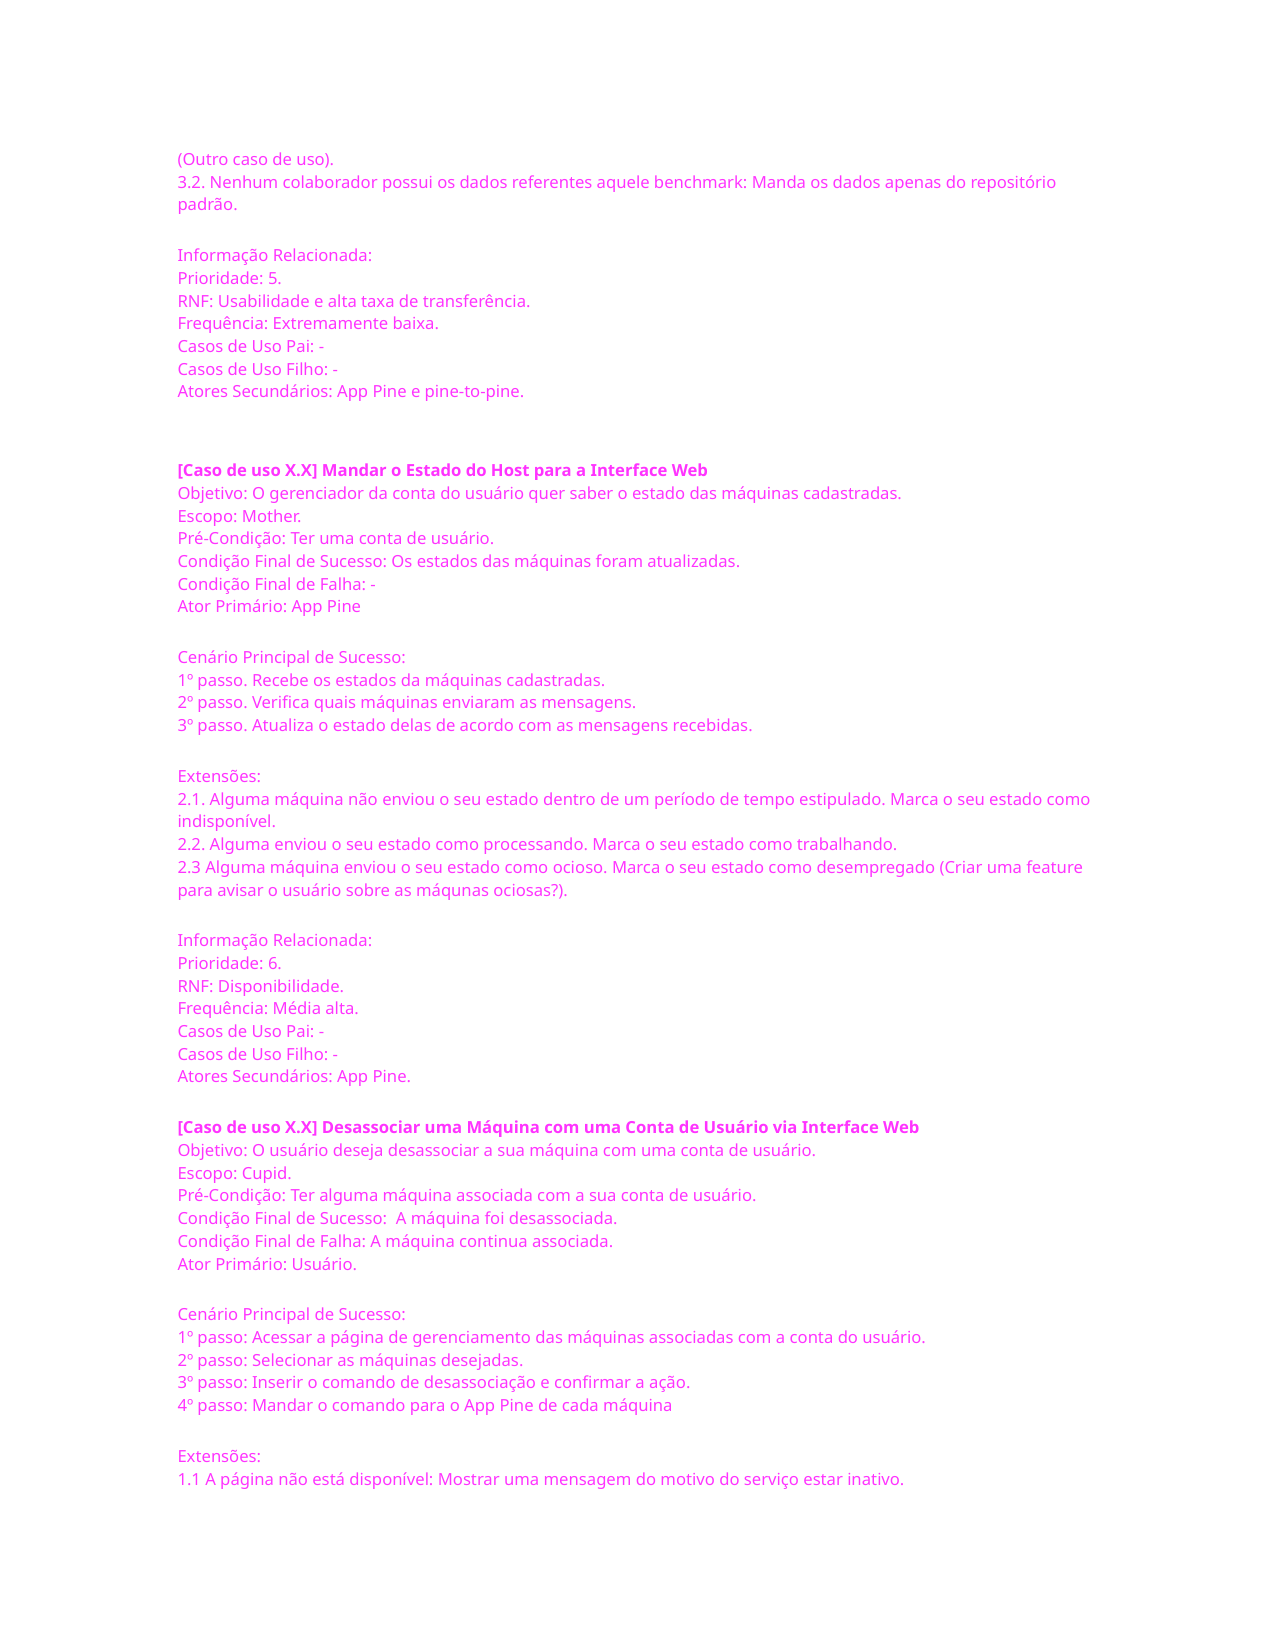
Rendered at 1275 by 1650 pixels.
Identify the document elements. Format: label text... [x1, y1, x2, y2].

text 1º passo: Acessar a página de gerenciamento das máquinas associadas com a conta do usuário. [177, 1326, 1098, 1348]
text Atores Secundários: App Pine. [177, 1065, 1098, 1088]
text 3º passo. Atualiza o estado delas de acordo com as mensagens recebidas. [177, 714, 1098, 737]
text Cenário Principal de Sucesso: [177, 1303, 1098, 1326]
text Ator Primário: Usuário. [177, 1252, 1098, 1275]
text 2º passo: Selecionar as máquinas desejadas. [177, 1348, 1098, 1371]
text Objetivo: O gerenciador da conta do usuário quer saber o estado das máquinas cadastradas. [177, 481, 1098, 504]
text Objetivo: O usuário deseja desassociar a sua máquina com uma conta de usuário. [177, 1138, 1098, 1161]
text Atores Secundários: App Pine e pine-to-pine. [177, 380, 1098, 403]
text RNF: Disponibilidade. [177, 974, 1098, 997]
text 1º passo. Recebe os estados da máquinas cadastradas. [177, 668, 1098, 691]
text RNF: Usabilidade e alta taxa de transferência. [177, 289, 1098, 312]
text [Caso de uso X.X] Desassociar uma Máquina com uma Conta de Usuário via Interface Web [177, 1116, 1098, 1138]
text Casos de Uso Filho: - [177, 1042, 1098, 1065]
text Pré-Condição: Ter uma conta de usuário. [177, 527, 1098, 549]
text Prioridade: 5. [177, 266, 1098, 289]
text 3º passo: Inserir o comando de desassociação e confirmar a ação. [177, 1371, 1098, 1394]
text [Caso de uso X.X] Mandar o Estado do Host para a Interface Web [177, 459, 1098, 481]
text Casos de Uso Pai: - [177, 1020, 1098, 1042]
text Prioridade: 6. [177, 952, 1098, 974]
text 2.3 Alguma máquina enviou o seu estado como ocioso. Marca o seu estado como desempregado (Criar uma feature para avisar o usuário sobre as máqunas ociosas?). [177, 855, 1098, 901]
text Escopo: Mother. [177, 504, 1098, 527]
text Extensões: [177, 764, 1098, 787]
text Informação Relacionada: [177, 929, 1098, 952]
text 3.2. Nenhum colaborador possui os dados referentes aquele benchmark: Manda os dados apenas do repositório padrão. [177, 170, 1098, 216]
text 1.1 A página não está disponível: Mostrar uma mensagem do motivo do serviço estar inativo. [177, 1467, 1098, 1490]
text Condição Final de Falha: - [177, 572, 1098, 595]
text 2.2. Alguma enviou o seu estado como processando. Marca o seu estado como trabalhando. [177, 833, 1098, 855]
text Extensões: [177, 1444, 1098, 1467]
text 2º passo. Verifica quais máquinas enviaram as mensagens. [177, 691, 1098, 714]
text Frequência: Extremamente baixa. [177, 312, 1098, 334]
text Condição Final de Sucesso: Os estados das máquinas foram atualizadas. [177, 549, 1098, 572]
text 4º passo: Mandar o comando para o App Pine de cada máquina [177, 1394, 1098, 1416]
text Cenário Principal de Sucesso: [177, 646, 1098, 668]
text Informação Relacionada: [177, 244, 1098, 266]
text Casos de Uso Filho: - [177, 357, 1098, 380]
text Condição Final de Sucesso: A máquina foi desassociada. [177, 1207, 1098, 1229]
text Ator Primário: App Pine [177, 595, 1098, 618]
text 2.1. Alguma máquina não enviou o seu estado dentro de um período de tempo estipulado. Marca o seu estado como indisponível. [177, 787, 1098, 833]
text Condição Final de Falha: A máquina continua associada. [177, 1229, 1098, 1252]
text (Outro caso de uso). [177, 148, 1098, 170]
text Escopo: Cupid. [177, 1161, 1098, 1184]
text Pré-Condição: Ter alguma máquina associada com a sua conta de usuário. [177, 1184, 1098, 1207]
text Frequência: Média alta. [177, 997, 1098, 1020]
text Casos de Uso Pai: - [177, 334, 1098, 357]
